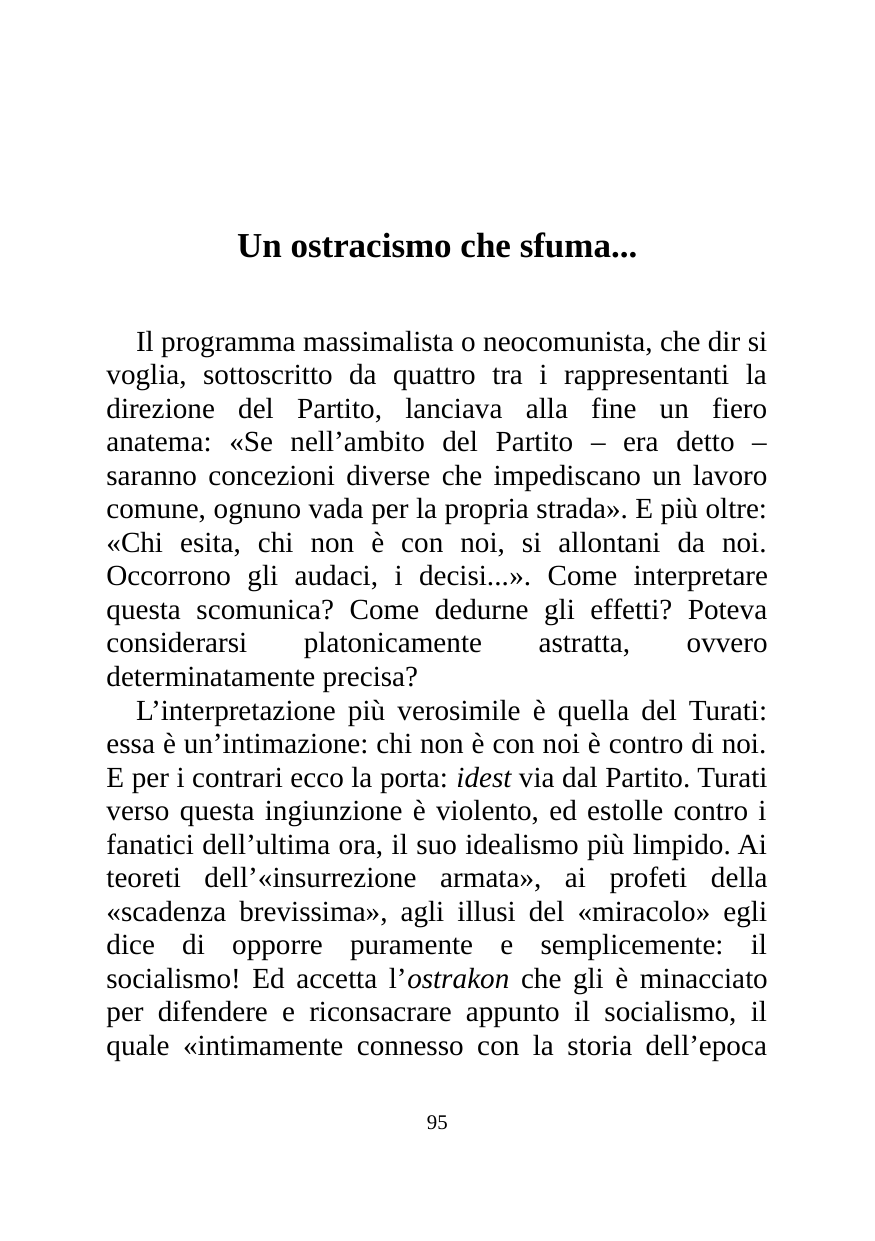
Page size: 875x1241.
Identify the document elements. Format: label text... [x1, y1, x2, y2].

text L’interpretazione più verosimile è quella del Turati: essa è un’intimazione: chi non è con noi è contro di noi. E per i contrari ecco la porta: idest via dal Partito. Turati verso questa ingiunzione è violento, ed estolle contro i fanatici dell’ultima ora, il suo idealismo più limpido. Ai teoreti dell’«insurrezione armata», ai profeti della «scadenza brevissima», agli illusi del «miracolo» egli dice di opporre puramente e semplicemente: il socialismo! Ed accetta l’ostrakon che gli è minacciato per difendere e riconsacrare appunto il socialismo, il quale «intimamente connesso con la storia dell’epoca [106, 693, 768, 1062]
subtitle Un ostracismo che sfuma... [106, 224, 768, 264]
text Il programma massimalista o neocomunista, che dir si voglia, sottoscritto da quattro tra i rappresentanti la direzione del Partito, lanciava alla fine un fiero anatema: «Se nell’ambito del Partito – era detto – saranno concezioni diverse che impediscano un lavoro comune, ognuno vada per la propria strada». E più oltre: «Chi esita, chi non è con noi, si allontani da noi. Occorrono gli audaci, i decisi...». Come interpretare questa scomunica? Come dedurne gli effetti? Poteva considerarsi platonicamente astratta, ovvero determinatamente precisa? [106, 324, 768, 693]
